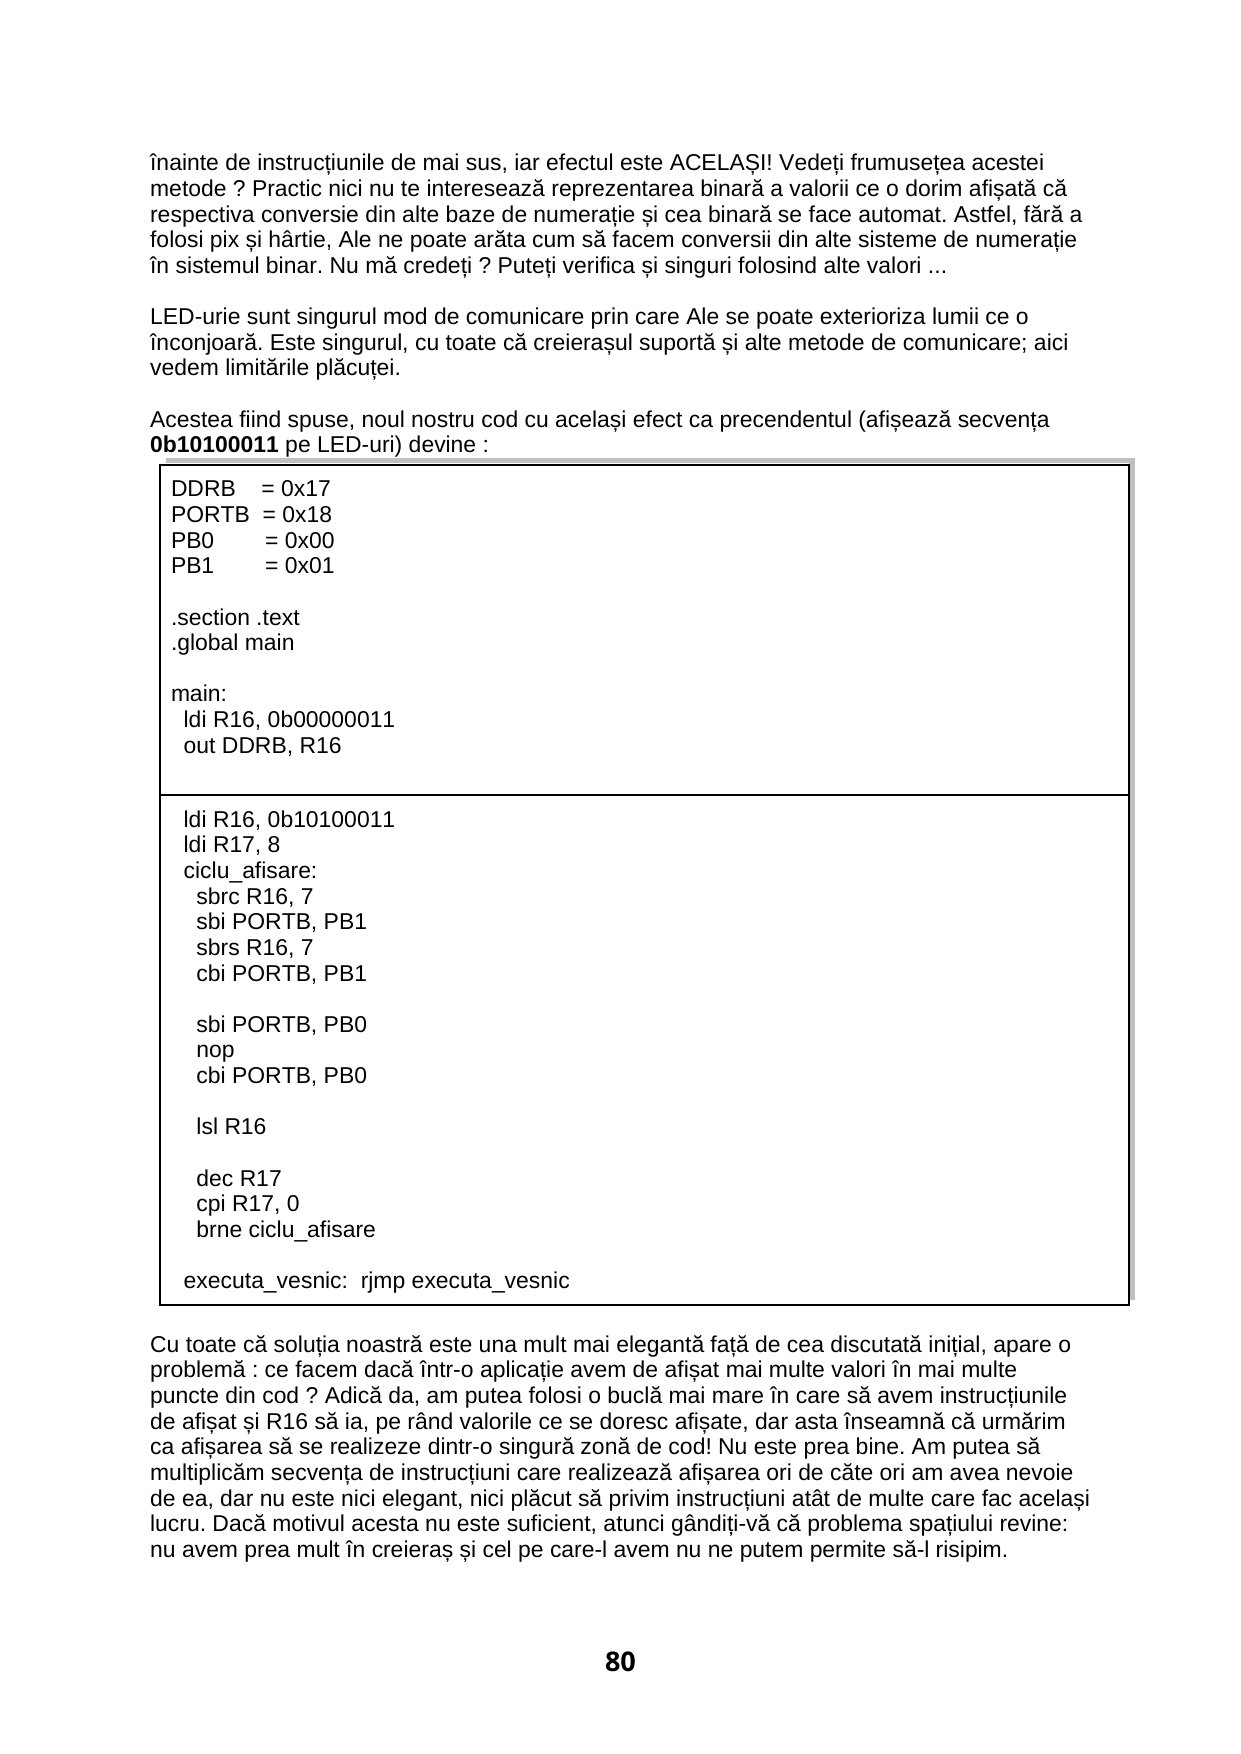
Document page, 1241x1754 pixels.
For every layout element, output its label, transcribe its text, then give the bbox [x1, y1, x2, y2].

text Acestea fiind spuse, noul nostru cod cu același efect ca precendentul (afișează secvența 0b10100011 pe LED-uri) devine : [150, 406, 1091, 457]
table_header ldi R16, 0b10100011 ldi R17, 8 ciclu_afisare: sbrc R16, 7 sbi PORTB, PB1 sbrs R16, 7 cbi PORTB, PB1 sbi PORTB, PB0 nop cbi PORTB, PB0 lsl R16 dec R17 cpi R17, 0 brne ciclu_afisare executa_vesnic: rjmp executa_vesnic [161, 796, 1128, 1304]
table_header DDRB = 0x17 PORTB = 0x18 PB0 = 0x00 PB1 = 0x01 .section .text .global main main: ldi R16, 0b00000011 out DDRB, R16 [161, 466, 1128, 794]
text Cu toate că soluția noastră este una mult mai elegantă față de cea discutată inițial, apare o problemă : ce facem dacă într-o aplicație avem de afișat mai multe valori în mai multe puncte din cod ? Adică da, am putea folosi o buclă mai mare în care să avem instrucțiunile de afișat și R16 să ia, pe rând valorile ce se doresc afișate, dar asta înseamnă că urmărim ca afișarea să se realizeze dintr-o singură zonă de cod! Nu este prea bine. Am putea să multiplicăm secvența de instrucțiuni care realizează afișarea ori de căte ori am avea nevoie de ea, dar nu este nici elegant, nici plăcut să privim instrucțiuni atât de multe care fac același lucru. Dacă motivul acesta nu este suficient, atunci gândiți-vă că problema spațiului revine: nu avem prea mult în creieraș și cel pe care-l avem nu ne putem permite să-l risipim. [150, 1331, 1091, 1562]
text înainte de instrucțiunile de mai sus, iar efectul este ACELAȘI! Vedeți frumusețea acestei metode ? Practic nici nu te interesează reprezentarea binară a valorii ce o dorim afișată că respectiva conversie din alte baze de numerație și cea binară se face automat. Astfel, fără a folosi pix și hârtie, Ale ne poate arăta cum să facem conversii din alte sisteme de numerație în sistemul binar. Nu mă credeți ? Puteți verifica și singuri folosind alte valori ... [150, 150, 1091, 278]
text LED-urie sunt singurul mod de comunicare prin care Ale se poate exterioriza lumii ce o înconjoară. Este singurul, cu toate că creierașul suportă și alte metode de comunicare; aici vedem limitările plăcuței. [150, 304, 1091, 381]
